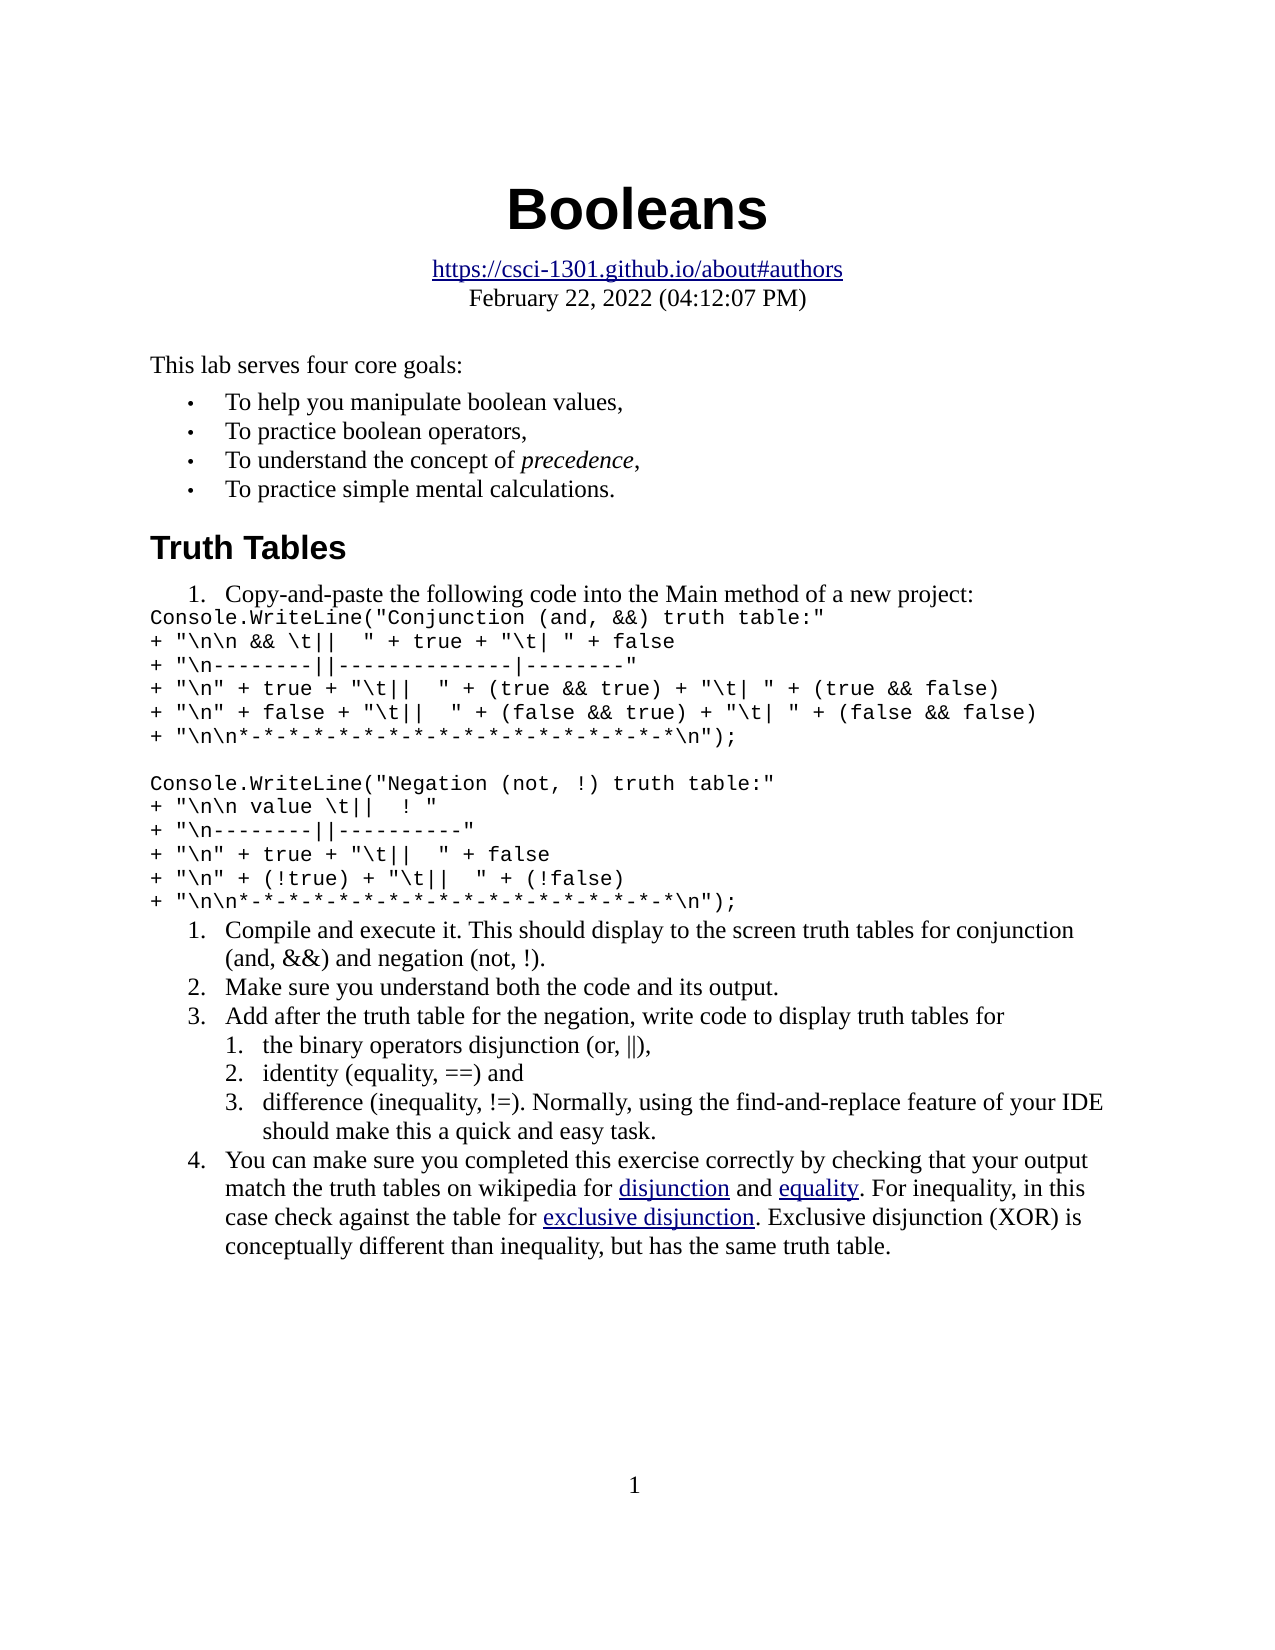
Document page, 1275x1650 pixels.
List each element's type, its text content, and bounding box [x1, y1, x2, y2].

text Console.WriteLine("Negation (not, !) truth table:" [150, 773, 1125, 797]
list To practice simple mental calculations. [187, 474, 1125, 502]
text + "\n--------||--------------|--------" [150, 655, 1125, 678]
list To practice boolean operators, [187, 416, 1125, 445]
list Add after the truth table for the negation, write code to display truth tables for [187, 1001, 1125, 1030]
list You can make sure you completed this exercise correctly by checking that your output match the truth tables on wikipedia for disjunction and equality. For inequality, in this case check against the table for exclusive disjunction. Exclusive disjunction (XOR) is conceptually different than inequality, but has the same truth table. [187, 1145, 1125, 1260]
text + "\n\n && \t|| " + true + "\t| " + false [150, 631, 1125, 655]
list Compile and execute it. This should display to the screen truth tables for conjunction (and, &&) and negation (not, !). [187, 915, 1125, 972]
text + "\n\n*-*-*-*-*-*-*-*-*-*-*-*-*-*-*-*-*-*\n"); [150, 726, 1125, 749]
text https://csci-1301.github.io/about#authors [150, 254, 1125, 283]
text This lab serves four core goals: [150, 350, 1125, 378]
subtitle Truth Tables [150, 527, 1125, 566]
text Console.WriteLine("Conjunction (and, &&) truth table:" [150, 607, 1125, 631]
text + "\n" + (!true) + "\t|| " + (!false) [150, 867, 1125, 891]
title Booleans [150, 175, 1125, 242]
text + "\n--------||----------" [150, 820, 1125, 844]
text + "\n\n*-*-*-*-*-*-*-*-*-*-*-*-*-*-*-*-*-*\n"); [150, 891, 1125, 915]
list the binary operators disjunction (or, ||), [225, 1030, 1125, 1058]
text + "\n" + false + "\t|| " + (false && true) + "\t| " + (false && false) [150, 702, 1125, 726]
list identity (equality, ==) and [225, 1058, 1125, 1087]
text + "\n\n value \t|| ! " [150, 797, 1125, 820]
list To understand the concept of precedence, [187, 445, 1125, 474]
text February 22, 2022 (04:12:07 PM) [150, 283, 1125, 312]
text + "\n" + true + "\t|| " + (true && true) + "\t| " + (true && false) [150, 678, 1125, 702]
list Copy-and-paste the following code into the Main method of a new project: [187, 579, 1125, 607]
text + "\n" + true + "\t|| " + false [150, 844, 1125, 867]
list Make sure you understand both the code and its output. [187, 972, 1125, 1001]
list difference (inequality, !=). Normally, using the find-and-replace feature of your IDE should make this a quick and easy task. [225, 1087, 1125, 1145]
list To help you manipulate boolean values, [187, 387, 1125, 416]
